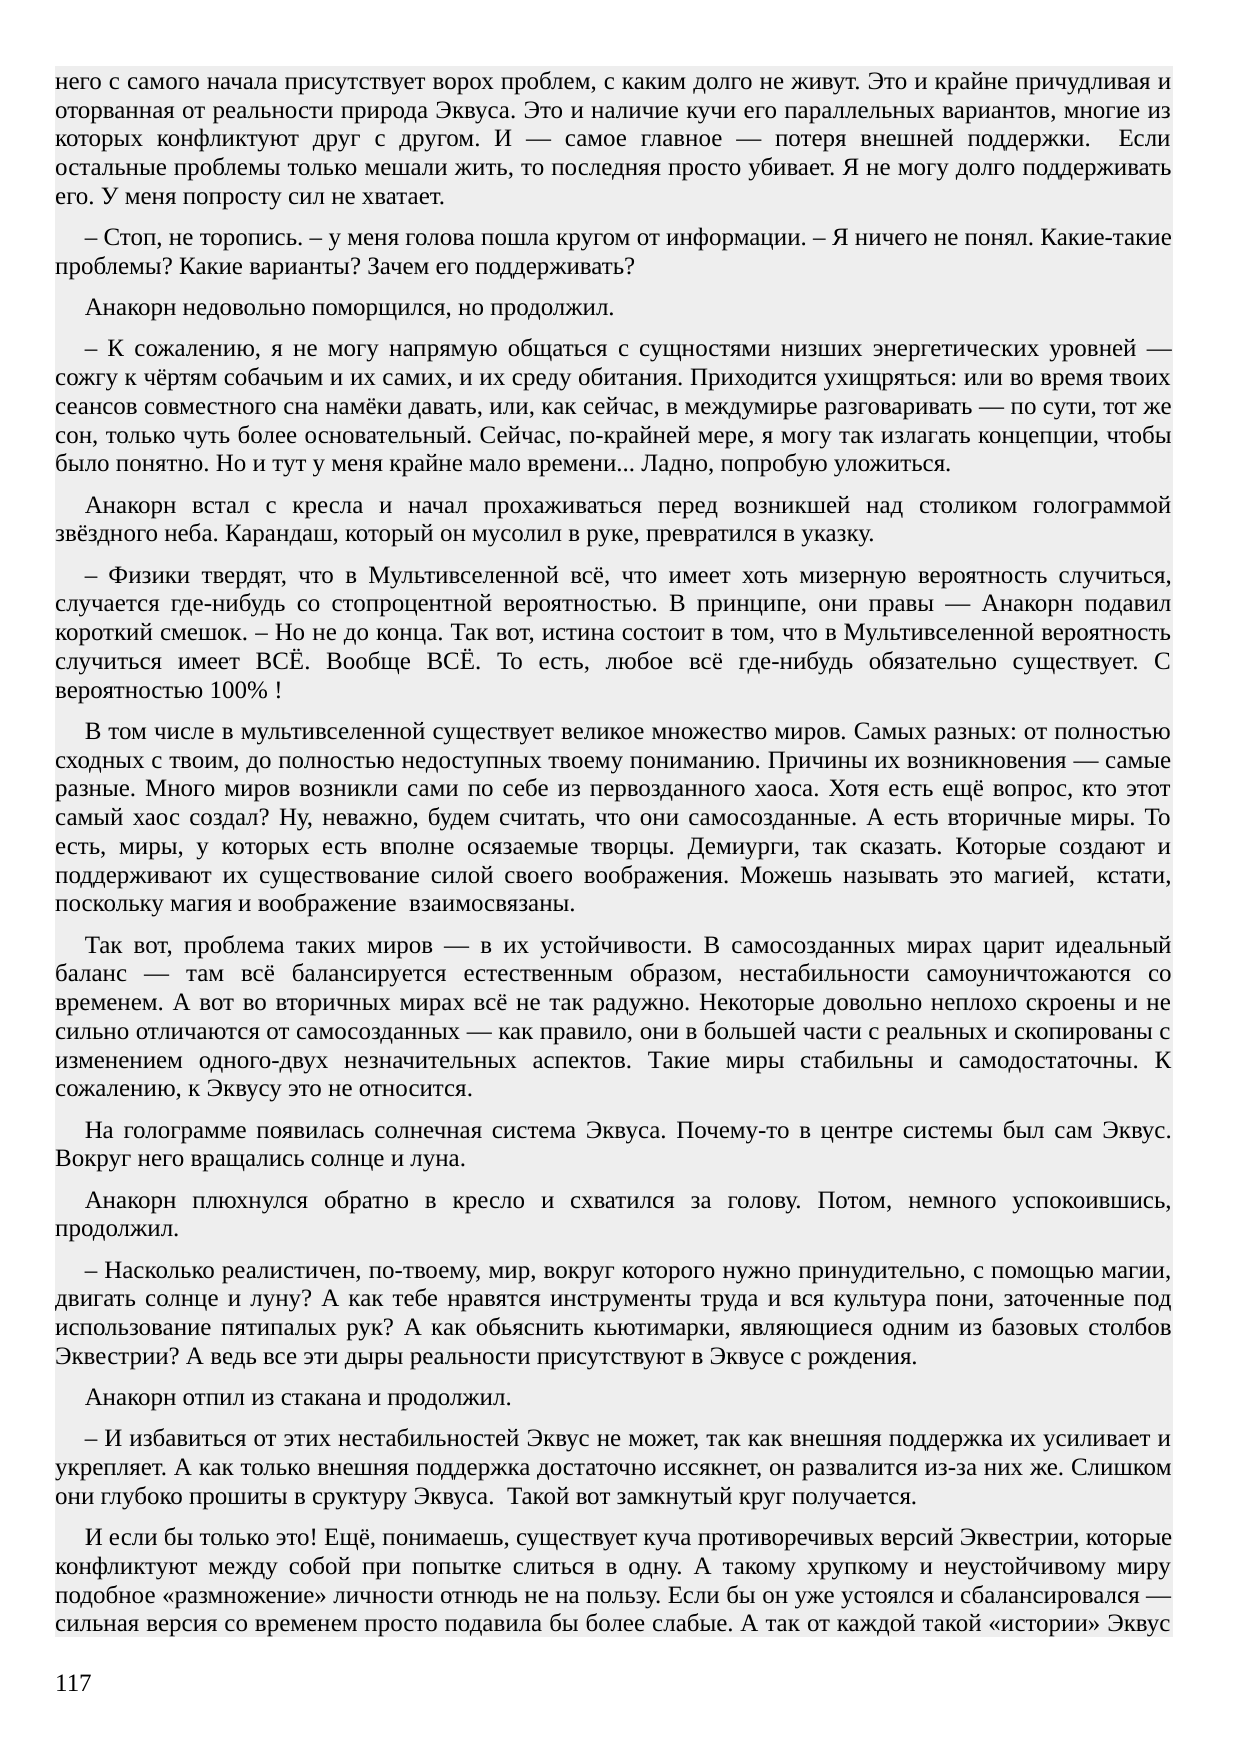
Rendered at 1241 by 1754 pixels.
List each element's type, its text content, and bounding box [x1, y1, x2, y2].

text На голограмме появилась солнечная система Эквуса. Почему-то в центре системы был сам Эквус. Вокруг него вращались солнце и луна. [55, 1115, 1173, 1172]
text Анакорн встал с кресла и начал прохаживаться перед возникшей над столиком голограммой звёздного неба. Карандаш, который он мусолил в руке, превратился в указку. [55, 490, 1173, 547]
text – Стоп, не торопись. – у меня голова пошла кругом от информации. – Я ничего не понял. Какие-такие проблемы? Какие варианты? Зачем его поддерживать? [55, 222, 1173, 280]
text Анакорн плюхнулся обратно в кресло и схватился за голову. Потом, немного успокоившись, продолжил. [55, 1185, 1173, 1242]
text – Физики твердят, что в Мультивселенной всё, что имеет хоть мизерную вероятность случиться, случается где-нибудь со стопроцентной вероятностью. В принципе, они правы — Анакорн подавил короткий смешок. – Но не до конца. Так вот, истина состоит в том, что в Мультивселенной вероятность случиться имеет ВСЁ. Вообще ВСЁ. То есть, любое всё где-нибудь обязательно существует. С вероятностью 100% ! [55, 560, 1173, 703]
text Анакорн недовольно поморщился, но продолжил. [55, 292, 1173, 321]
text него с самого начала присутствует ворох проблем, с каким долго не живут. Это и крайне причудливая и оторванная от реальности природа Эквуса. Это и наличие кучи его параллельных вариантов, многие из которых конфликтуют друг с другом. И — самое главное — потеря внешней поддержки. Если остальные проблемы только мешали жить, то последняя просто убивает. Я не могу долго поддерживать его. У меня попросту сил не хватает. [55, 66, 1173, 210]
text И если бы только это! Ещё, понимаешь, существует куча противоречивых версий Эквестрии, которые конфликтуют между собой при попытке слиться в одну. А такому хрупкому и неустойчивому миру подобное «размножение» личности отнюдь не на пользу. Если бы он уже устоялся и сбалансировался — сильная версия со временем просто подавила бы более слабые. А так от каждой такой «истории» Эквус [55, 1522, 1173, 1637]
text Так вот, проблема таких миров — в их устойчивости. В самосозданных мирах царит идеальный баланс — там всё балансируется естественным образом, нестабильности самоуничтожаются со временем. А вот во вторичных мирах всё не так радужно. Некоторые довольно неплохо скроены и не сильно отличаются от самосозданных — как правило, они в большей части с реальных и скопированы с изменением одного-двух незначительных аспектов. Такие миры стабильны и самодостаточны. К сожалению, к Эквусу это не относится. [55, 930, 1173, 1102]
text В том числе в мультивселенной существует великое множество миров. Самых разных: от полностью сходных с твоим, до полностью недоступных твоему пониманию. Причины их возникновения — самые разные. Много миров возникли сами по себе из первозданного хаоса. Хотя есть ещё вопрос, кто этот самый хаос создал? Ну, неважно, будем считать, что они самосозданные. А есть вторичные миры. То есть, миры, у которых есть вполне осязаемые творцы. Демиурги, так сказать. Которые создают и поддерживают их существование силой своего воображения. Можешь называть это магией, кстати, поскольку магия и воображение взаимосвязаны. [55, 716, 1173, 917]
text Анакорн отпил из стакана и продолжил. [55, 1382, 1173, 1411]
text – К сожалению, я не могу напрямую общаться с сущностями низших энергетических уровней — сожгу к чёртям собачьим и их самих, и их среду обитания. Приходится ухищряться: или во время твоих сеансов совместного сна намёки давать, или, как сейчас, в междумирье разговаривать — по сути, тот же сон, только чуть более основательный. Сейчас, по-крайней мере, я могу так излагать концепции, чтобы было понятно. Но и тут у меня крайне мало времени... Ладно, попробую уложиться. [55, 333, 1173, 477]
text – Насколько реалистичен, по-твоему, мир, вокруг которого нужно принудительно, с помощью магии, двигать солнце и луну? А как тебе нравятся инструменты труда и вся культура пони, заточенные под использование пятипалых рук? А как обьяснить кьютимарки, являющиеся одним из базовых столбов Эквестрии? А ведь все эти дыры реальности присутствуют в Эквусе с рождения. [55, 1255, 1173, 1370]
text – И избавиться от этих нестабильностей Эквус не может, так как внешняя поддержка их усиливает и укрепляет. А как только внешняя поддержка достаточно иссякнет, он развалится из-за них же. Слишком они глубоко прошиты в сруктуру Эквуса. Такой вот замкнутый круг получается. [55, 1423, 1173, 1510]
